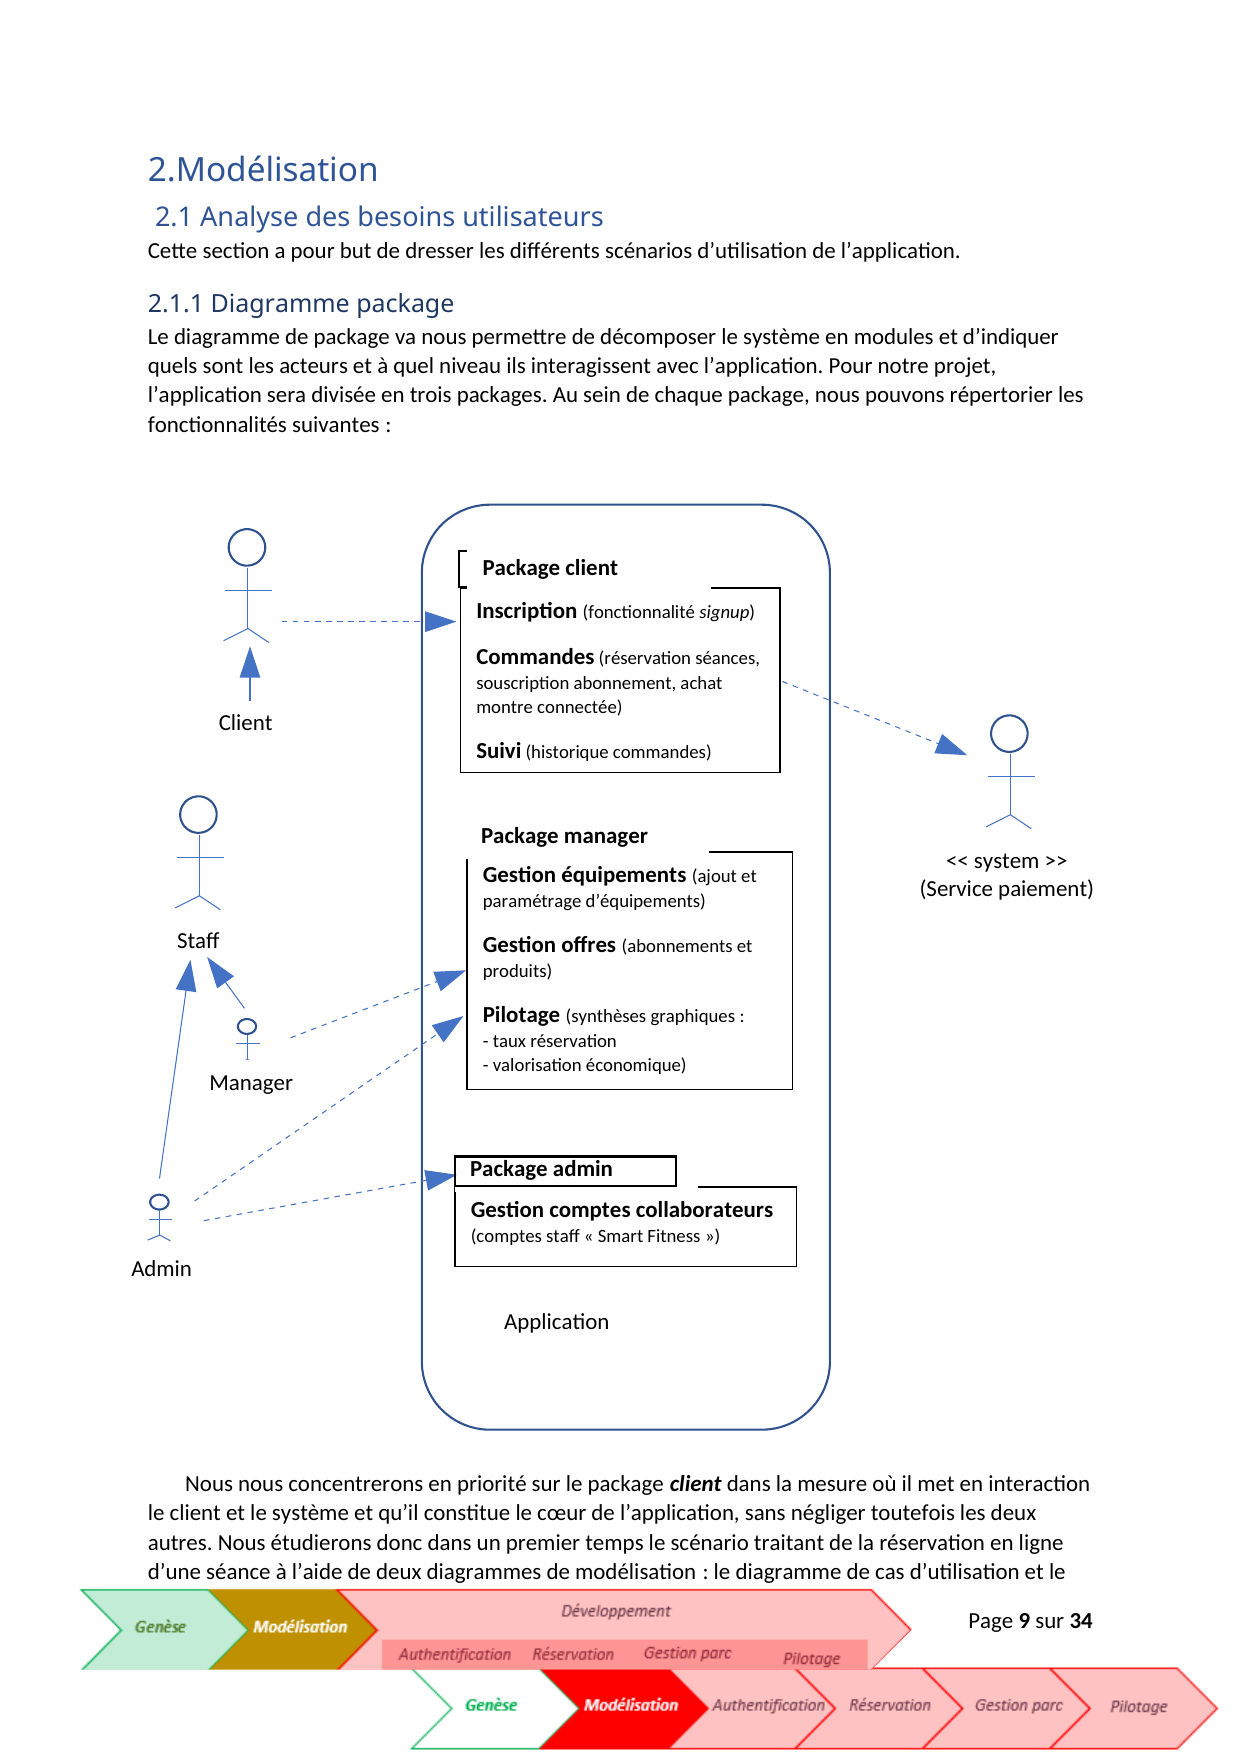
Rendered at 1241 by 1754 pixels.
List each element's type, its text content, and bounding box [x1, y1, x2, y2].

text Package client [482, 553, 696, 581]
subtitle 2.1 Analyse des besoins utilisateurs [148, 197, 1092, 234]
text (Service paiement) [913, 874, 1101, 902]
text Admin [103, 1254, 219, 1282]
text Pilotage (synthèses graphiques : - taux réservation - valorisation économique) [483, 1000, 777, 1076]
text Nous nous concentrerons en priorité sur le package client dans la mesure où il met en interaction le client et le système et qu’il constitue le cœur de l’application, sans négliger toutefois les deux autres. Nous étudierons donc dans un premier temps le scénario traitant de la réservation en ligne d’une séance à l’aide de deux diagrammes de modélisation : le diagramme de cas d’utilisation et le [148, 1469, 1092, 1585]
text Staff [100, 926, 296, 948]
text Le diagramme de package va nous permettre de décomposer le système en modules et d’indiquer quels sont les acteurs et à quel niveau ils interagissent avec l’application. Pour notre projet, l’application sera divisée en trois packages. Au sein de chaque package, nous pouvons répertorier les fonctionnalités suivantes : [148, 322, 1092, 438]
text Gestion offres (abonnements et produits) [483, 930, 777, 982]
text Inscription (fonctionnalité signup) [476, 596, 764, 624]
text Cette section a pour but de dresser les différents scénarios d’utilisation de l’application. [148, 236, 1092, 264]
text Client [184, 708, 312, 736]
text Suivi (historique commandes) [476, 736, 764, 764]
text Manager [187, 1068, 316, 1096]
subtitle 2.1.1 Diagramme package [148, 286, 1092, 320]
text Gestion équipements (ajout et paramétrage d’équipements) [483, 860, 777, 912]
text Package admin [470, 1154, 683, 1182]
text << system >> [913, 846, 1101, 874]
text Application [490, 1307, 623, 1336]
text Gestion comptes collaborateurs (comptes staff « Smart Fitness ») [471, 1195, 781, 1247]
text Commandes (réservation séances, souscription abonnement, achat montre connectée) [476, 642, 764, 718]
subtitle 2.Modélisation [148, 145, 1092, 191]
text Package manager [481, 821, 694, 849]
